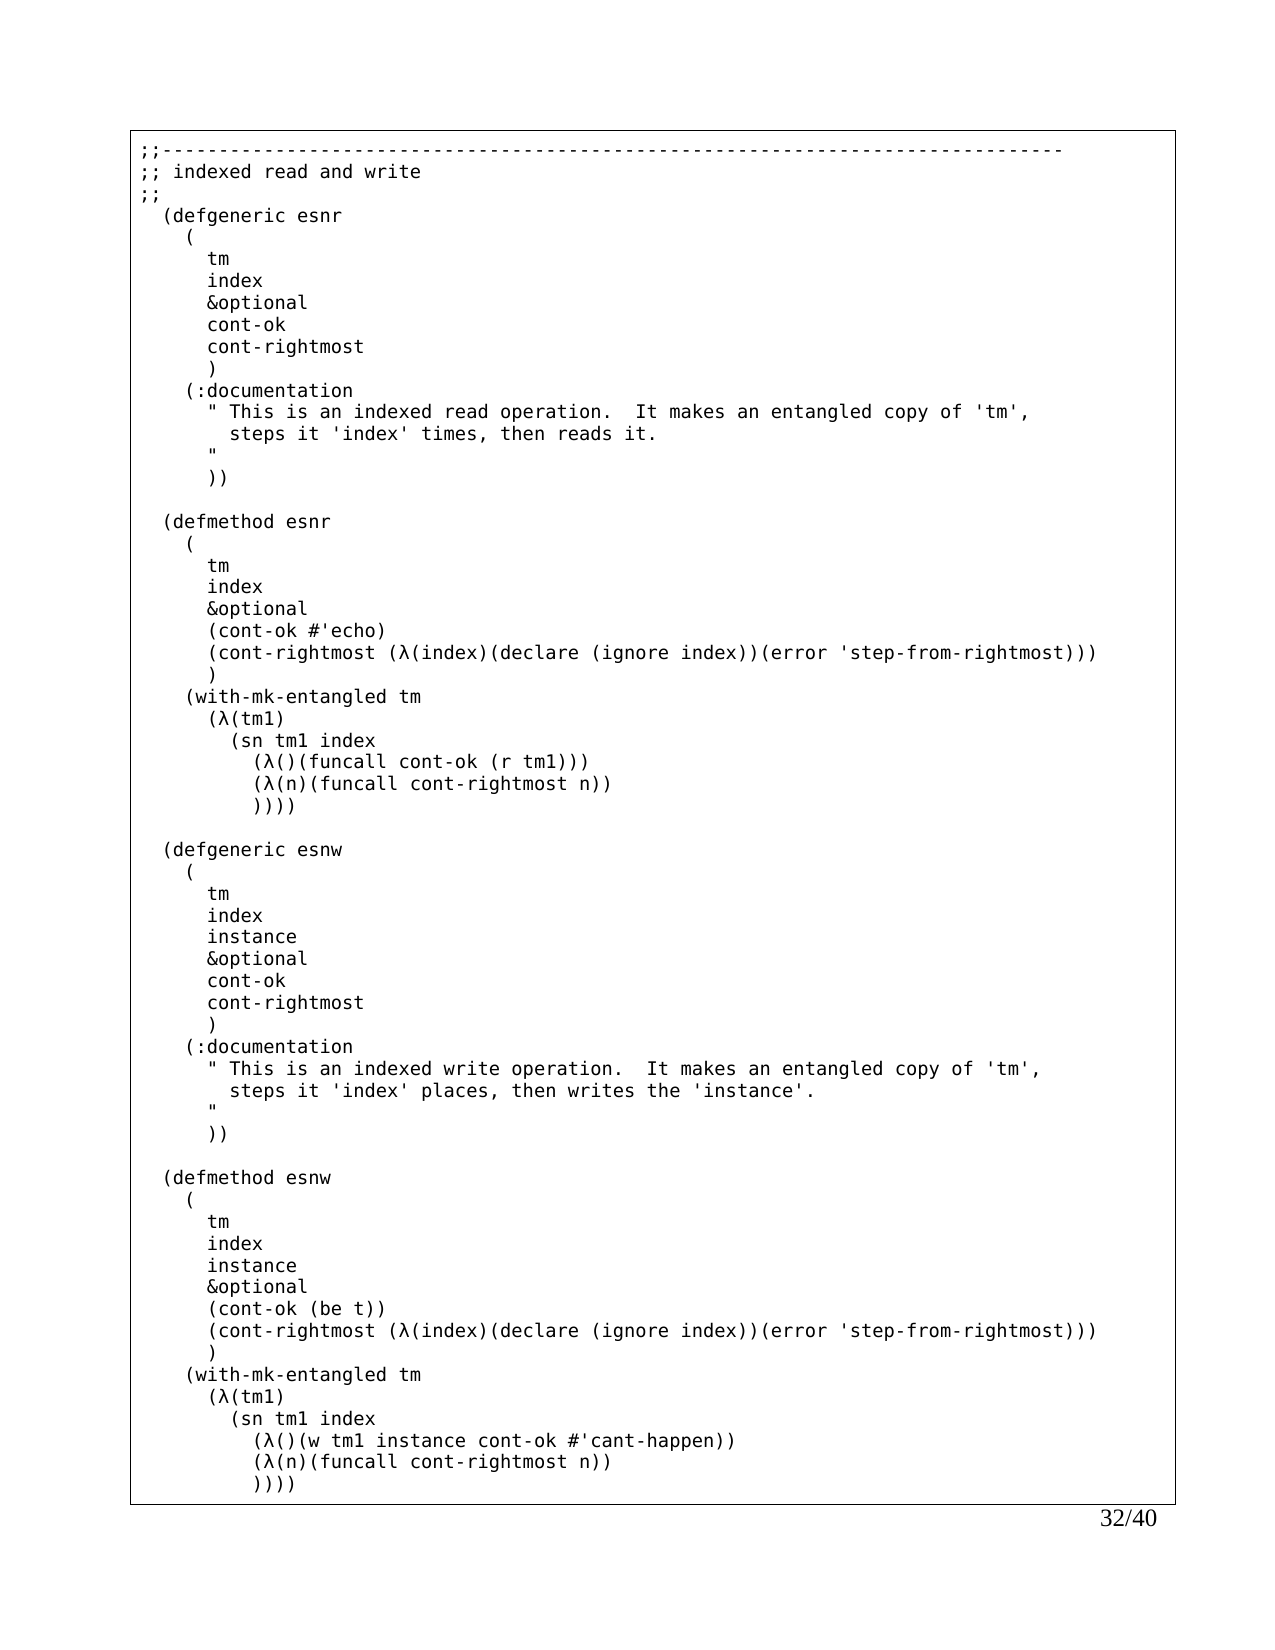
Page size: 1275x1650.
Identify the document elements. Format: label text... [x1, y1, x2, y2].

text (with-mk-entangled tm [139, 686, 1167, 708]
text " This is an indexed read operation. It makes an entangled copy of 'tm', [139, 401, 1167, 423]
text ) [139, 358, 1167, 379]
text instance [139, 1254, 1167, 1276]
text ( [139, 533, 1167, 554]
text " [139, 1101, 1167, 1123]
text cont-rightmost [139, 992, 1167, 1014]
text ;; [139, 183, 1167, 204]
text index [139, 270, 1167, 292]
text (defmethod esnr [139, 511, 1167, 533]
text )) [139, 467, 1167, 489]
text index [139, 1233, 1167, 1254]
text &optional [139, 292, 1167, 314]
text " This is an indexed write operation. It makes an entangled copy of 'tm', [139, 1058, 1167, 1079]
text (λ(tm1) [139, 708, 1167, 729]
text ) [139, 1014, 1167, 1036]
text (defmethod esnw [139, 1167, 1167, 1189]
text tm [139, 554, 1167, 576]
text )) [139, 1123, 1167, 1145]
text index [139, 576, 1167, 598]
text index [139, 904, 1167, 926]
text (defgeneric esnr [139, 204, 1167, 226]
text (sn tm1 index [139, 1408, 1167, 1429]
text (λ(n)(funcall cont-rightmost n)) [139, 773, 1167, 795]
text ( [139, 226, 1167, 248]
text " [139, 445, 1167, 467]
text (:documentation [139, 379, 1167, 401]
text cont-ok [139, 314, 1167, 336]
text (defgeneric esnw [139, 839, 1167, 861]
text tm [139, 1211, 1167, 1233]
text ;;-------------------------------------------------------------------------------- [139, 139, 1167, 161]
text cont-ok [139, 970, 1167, 992]
text ( [139, 1189, 1167, 1211]
text steps it 'index' places, then writes the 'instance'. [139, 1079, 1167, 1101]
text ) [139, 1342, 1167, 1364]
text ;; indexed read and write [139, 161, 1167, 183]
text (:documentation [139, 1036, 1167, 1058]
text (λ(tm1) [139, 1386, 1167, 1408]
text &optional [139, 948, 1167, 970]
text (λ()(w tm1 instance cont-ok #'cant-happen)) [139, 1429, 1167, 1451]
text (cont-rightmost (λ(index)(declare (ignore index))(error 'step-from-rightmost))) [139, 642, 1167, 664]
text ) [139, 664, 1167, 686]
text (λ(n)(funcall cont-rightmost n)) [139, 1451, 1167, 1473]
text ( [139, 861, 1167, 883]
text (with-mk-entangled tm [139, 1364, 1167, 1386]
text (cont-rightmost (λ(index)(declare (ignore index))(error 'step-from-rightmost))) [139, 1320, 1167, 1342]
text cont-rightmost [139, 336, 1167, 358]
text (sn tm1 index [139, 729, 1167, 751]
text (cont-ok #'echo) [139, 620, 1167, 642]
text (cont-ok (be t)) [139, 1298, 1167, 1320]
text steps it 'index' times, then reads it. [139, 423, 1167, 445]
text tm [139, 248, 1167, 270]
text &optional [139, 598, 1167, 620]
text instance [139, 926, 1167, 948]
text )))) [139, 795, 1167, 817]
text tm [139, 883, 1167, 904]
text (λ()(funcall cont-ok (r tm1))) [139, 751, 1167, 773]
text &optional [139, 1276, 1167, 1298]
